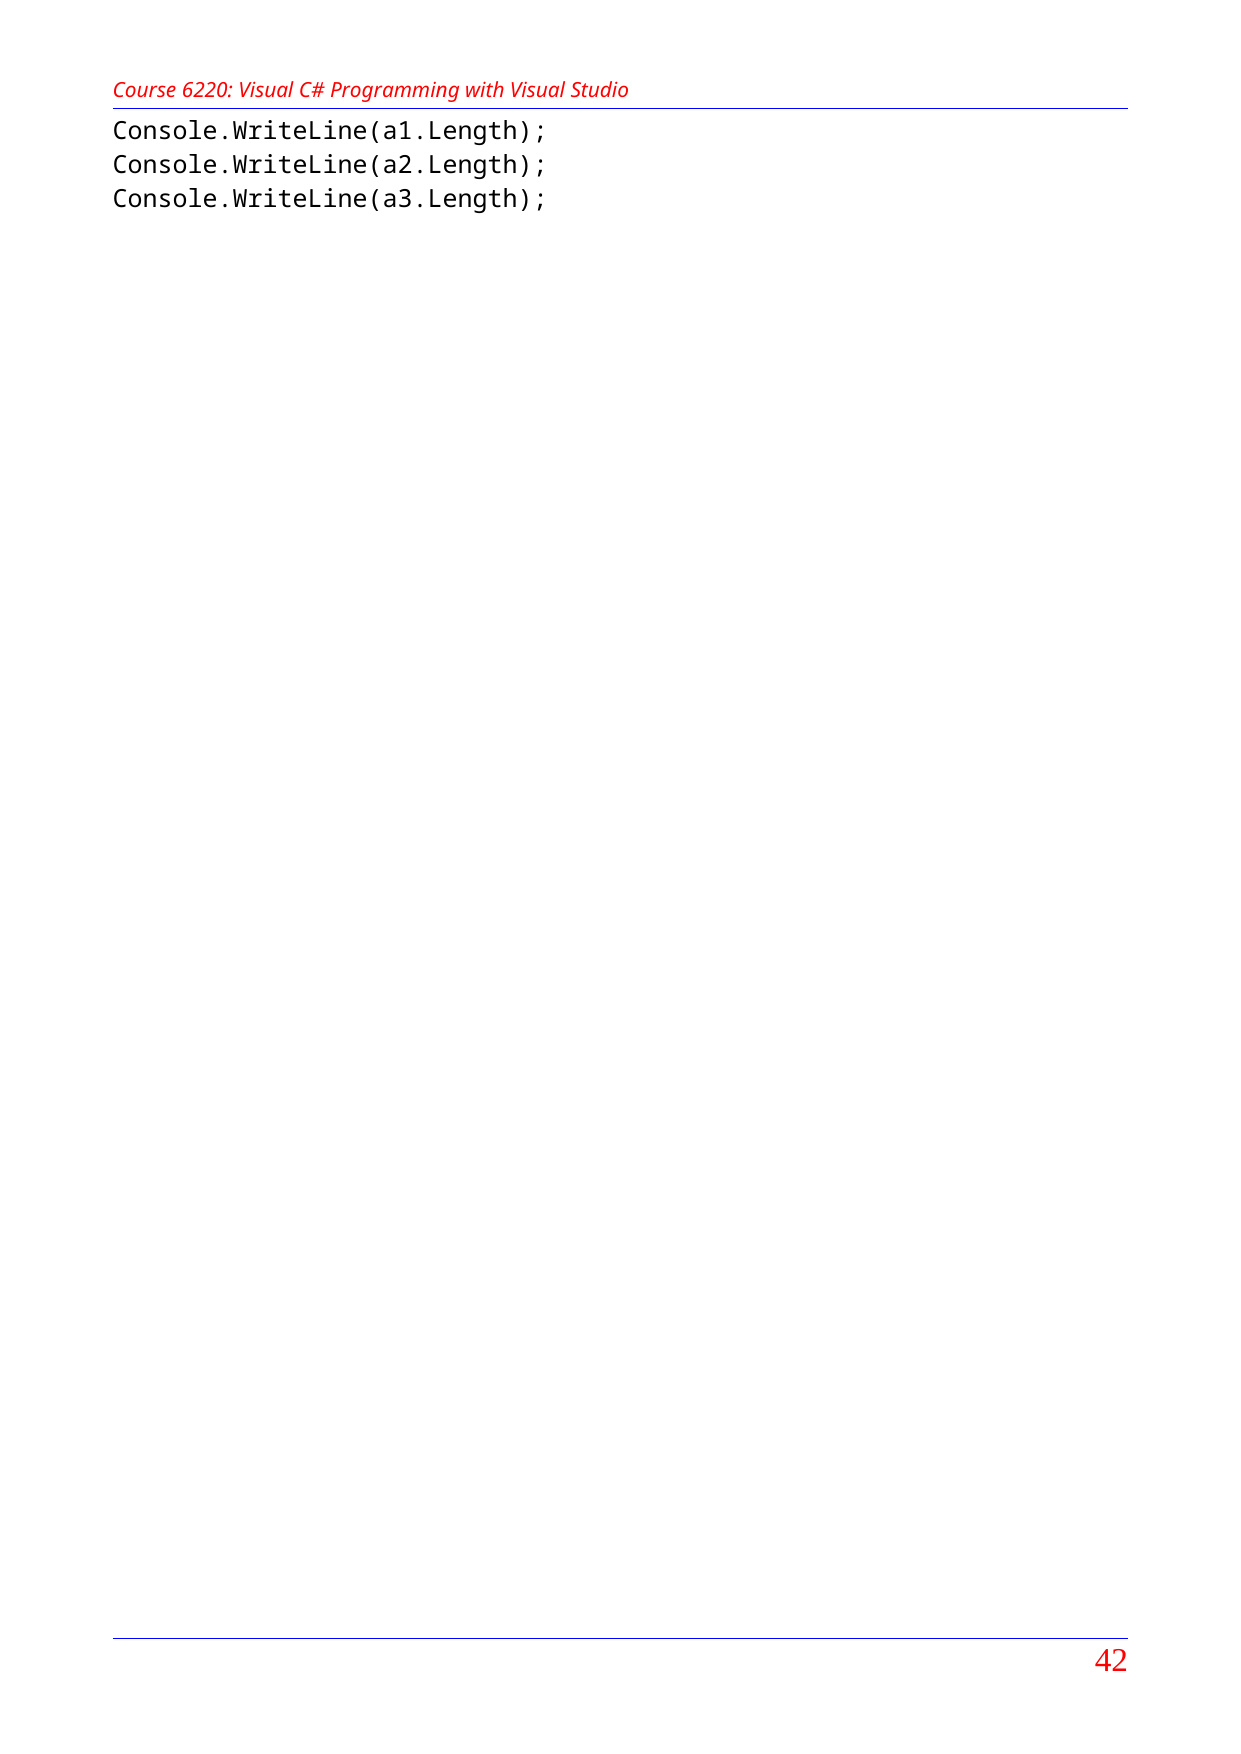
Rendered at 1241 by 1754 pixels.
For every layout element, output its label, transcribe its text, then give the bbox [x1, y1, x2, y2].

text Console.WriteLine(a1.Length); [112, 112, 1128, 147]
text Console.WriteLine(a3.Length); [112, 181, 1128, 215]
text Console.WriteLine(a2.Length); [112, 147, 1128, 181]
